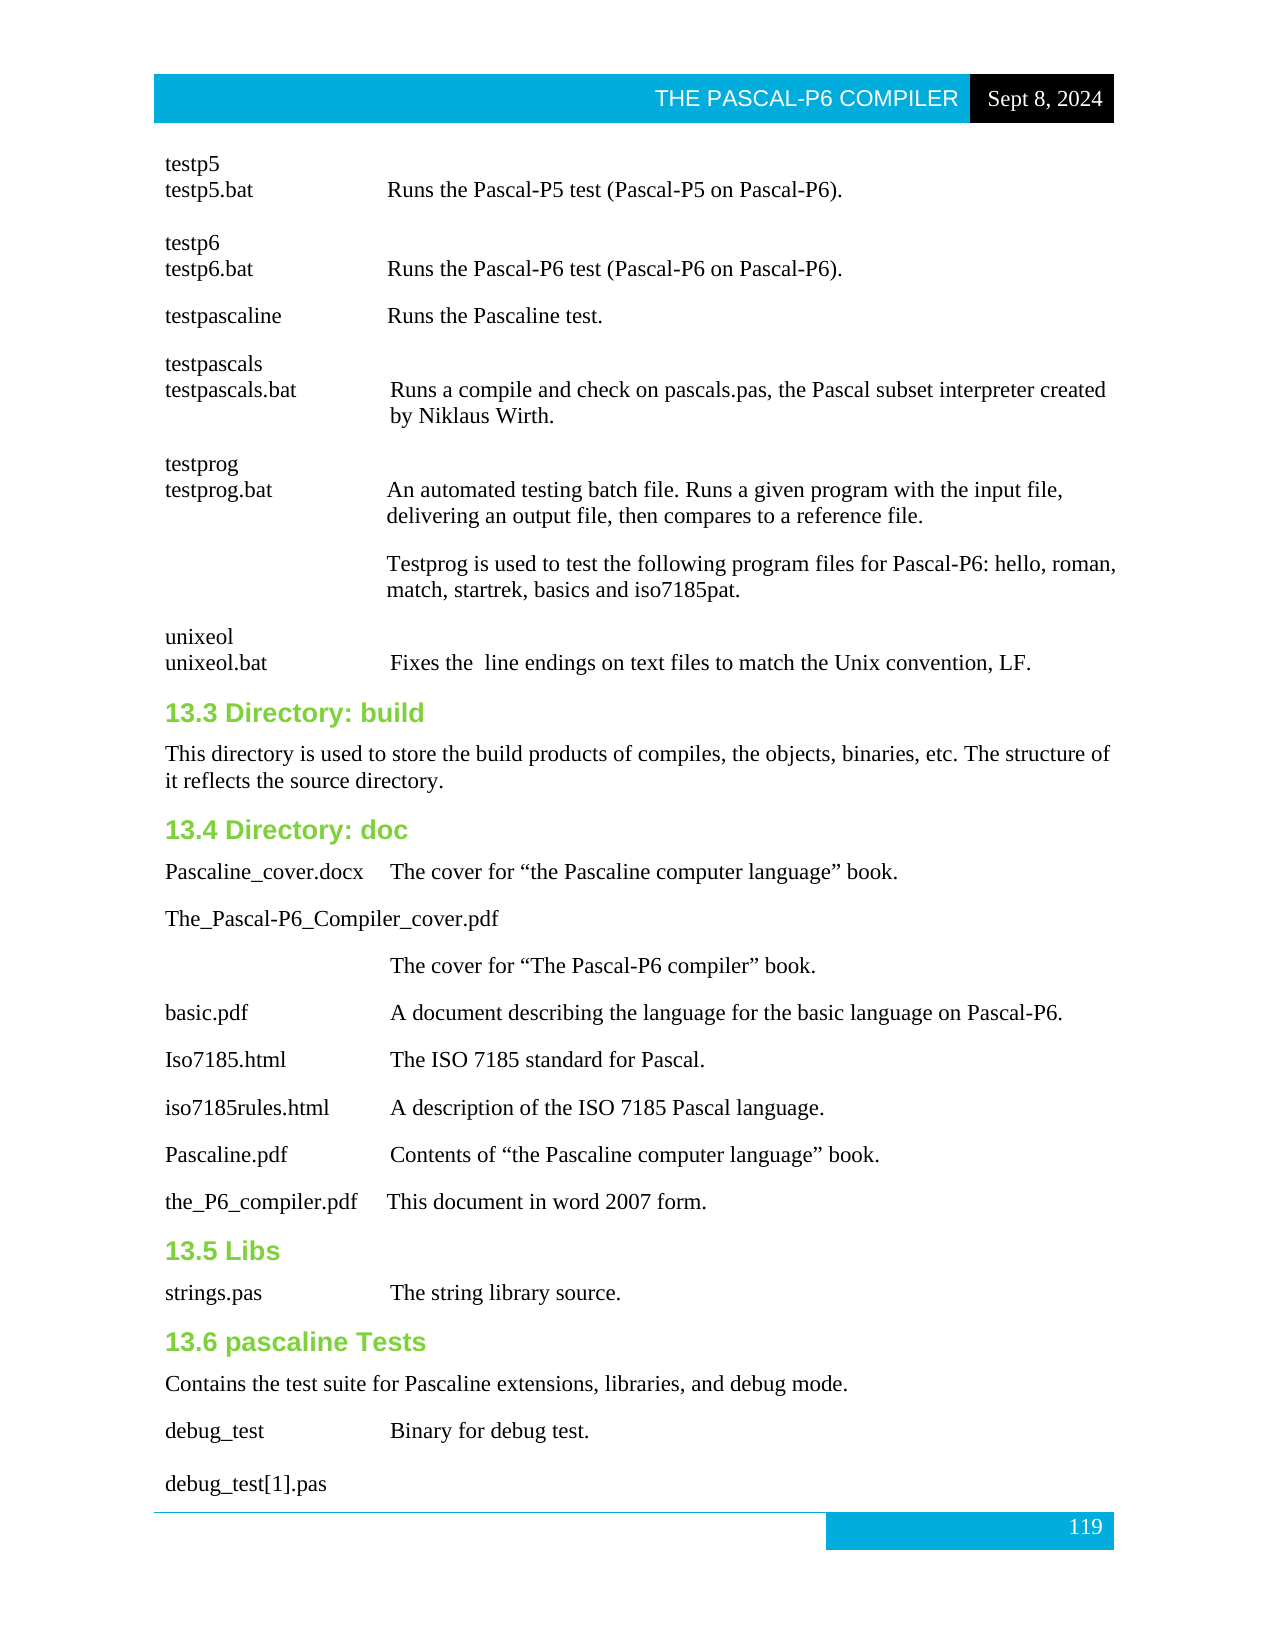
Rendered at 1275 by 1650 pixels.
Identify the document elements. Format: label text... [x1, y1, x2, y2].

subtitle Directory: build [165, 697, 1125, 728]
subtitle Libs [165, 1235, 1125, 1266]
text testp5 [165, 150, 1125, 176]
text testp6.bat Runs the Pascal-P6 test (Pascal-P6 on Pascal-P6). [165, 255, 1125, 282]
text Iso7185.html The ISO 7185 standard for Pascal. [165, 1046, 1125, 1073]
text strings.pas The string library source. [165, 1279, 1125, 1305]
text debug_test[1].pas [165, 1470, 1125, 1496]
text iso7185rules.html A description of the ISO 7185 Pascal language. [165, 1094, 1125, 1120]
text testpascaline Runs the Pascaline test. [165, 303, 1125, 329]
text basic.pdf A document describing the language for the basic language on Pascal-P6. [165, 999, 1125, 1026]
text Pascaline.pdf Contents of “the Pascaline computer language” book. [165, 1141, 1125, 1167]
text testp6 [165, 229, 1125, 255]
text unixeol.bat Fixes the line endings on text files to match the Unix convention, LF. [165, 649, 1125, 676]
text Contains the test suite for Pascaline extensions, libraries, and debug mode. [165, 1370, 1125, 1396]
text The cover for “The Pascal-P6 compiler” book. [165, 952, 1125, 978]
text debug_test Binary for debug test. [165, 1417, 1125, 1443]
text testpascals [165, 350, 1125, 376]
text testpascals.bat Runs a compile and check on pascals.pas, the Pascal subset interpreter created by Niklaus Wirth. [165, 376, 1125, 429]
subtitle Directory: doc [165, 814, 1125, 845]
subtitle pascaline Tests [165, 1326, 1125, 1357]
text This directory is used to store the build products of compiles, the objects, binaries, etc. The structure of it reflects the source directory. [165, 740, 1125, 793]
text testprog.bat An automated testing batch file. Runs a given program with the input file, delivering an output file, then compares to a reference file. [165, 476, 1125, 529]
text The_Pascal-P6_Compiler_cover.pdf [165, 905, 1125, 931]
text testprog [165, 450, 1125, 476]
text testp5.bat Runs the Pascal-P5 test (Pascal-P5 on Pascal-P6). [165, 176, 1125, 203]
text Testprog is used to test the following program files for Pascal-P6: hello, roman, match, startrek, basics and iso7185pat. [386, 549, 1125, 602]
text unixeol [165, 623, 1125, 649]
text Pascaline_cover.docx The cover for “the Pascaline computer language” book. [165, 858, 1125, 884]
text the_P6_compiler.pdf This document in word 2007 form. [165, 1188, 1125, 1214]
